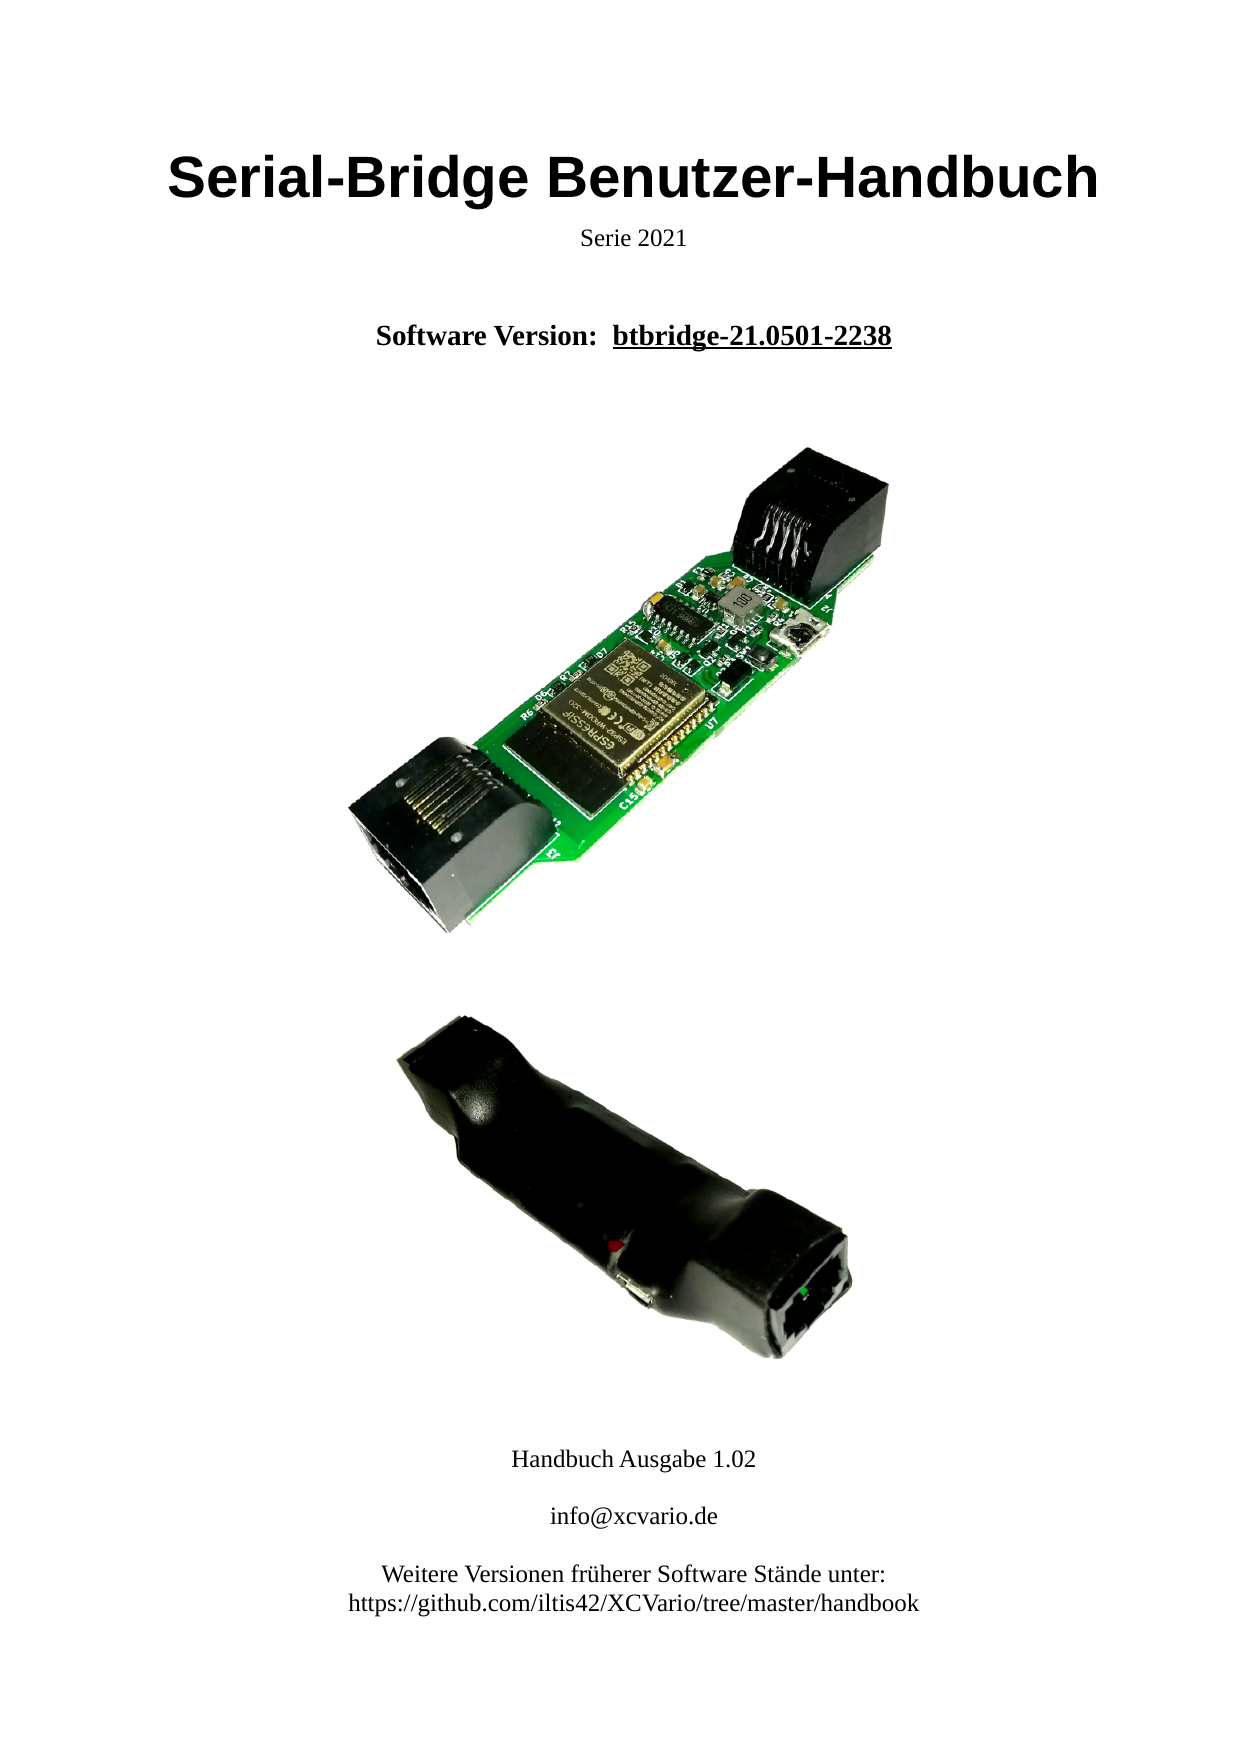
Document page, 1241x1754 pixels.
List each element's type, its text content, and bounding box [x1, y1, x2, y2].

text Weitere Versionen früherer Software Stände unter: [60, 1559, 1207, 1588]
title Serial-Bridge Benutzer-Handbuch [60, 143, 1207, 210]
text Software Version: btbridge-21.0501-2238 [60, 318, 1207, 380]
text info@xcvario.de [60, 1501, 1207, 1530]
text https://github.com/iltis42/XCVario/tree/master/handbook [60, 1588, 1207, 1616]
picture [335, 419, 906, 1418]
text Serie 2021 [60, 223, 1207, 251]
text Handbuch Ausgabe 1.02 [60, 1444, 1207, 1473]
